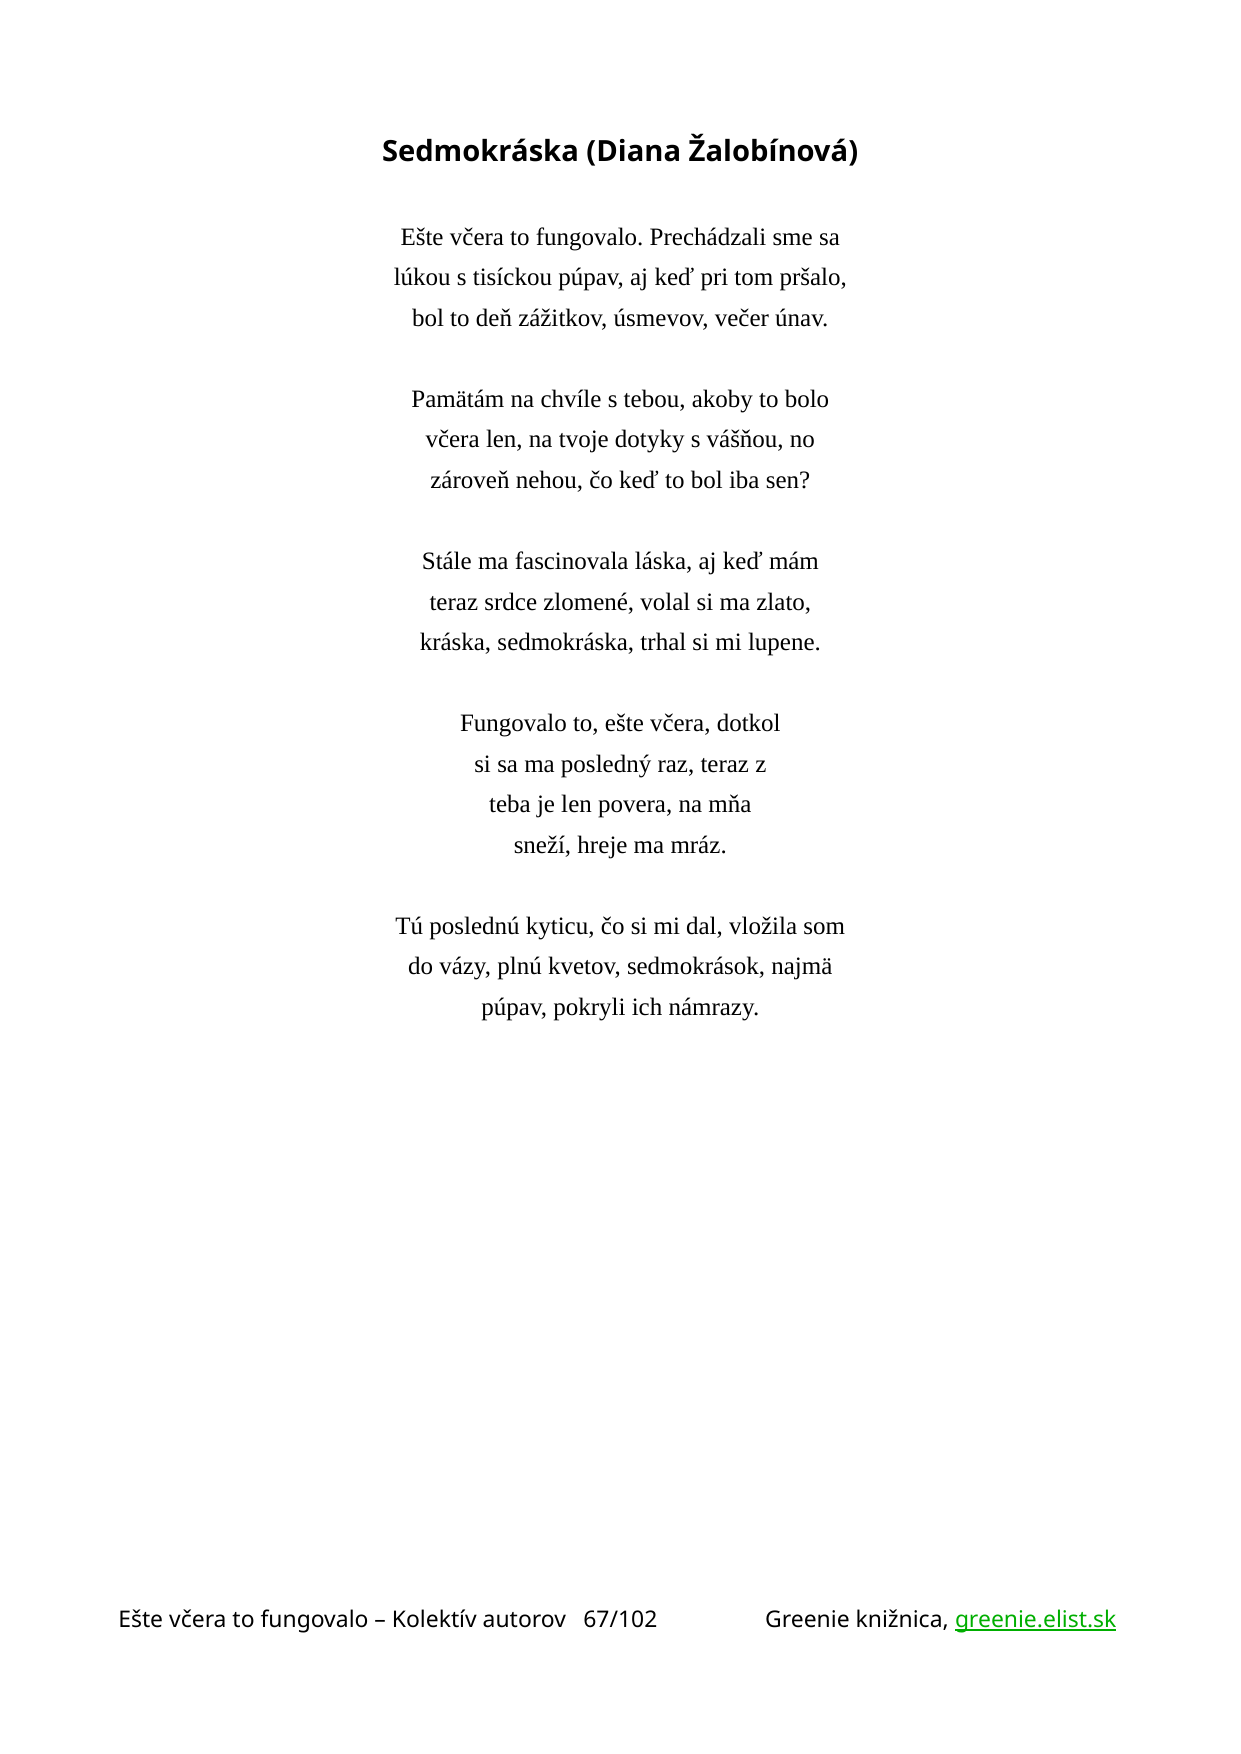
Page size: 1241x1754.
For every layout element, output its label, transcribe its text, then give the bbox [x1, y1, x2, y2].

text bol to deň zážitkov, úsmevov, večer únav. [118, 303, 1122, 332]
subtitle Sedmokráska (Diana Žalobínová) [118, 130, 1122, 169]
text kráska, sedmokráska, trhal si mi lupene. [118, 627, 1122, 656]
text teba je len povera, na mňa [118, 789, 1122, 818]
text púpav, pokryli ich námrazy. [118, 992, 1122, 1021]
text včera len, na tvoje dotyky s vášňou, no [118, 424, 1122, 453]
text Pamätám na chvíle s tebou, akoby to bolo [118, 384, 1122, 413]
text Stále ma fascinovala láska, aj keď mám [118, 546, 1122, 575]
text zároveň nehou, čo keď to bol iba sen? [118, 465, 1122, 494]
text lúkou s tisíckou púpav, aj keď pri tom pršalo, [118, 262, 1122, 291]
text do vázy, plnú kvetov, sedmokrások, najmä [118, 951, 1122, 980]
text sneží, hreje ma mráz. [118, 830, 1122, 858]
text si sa ma posledný raz, teraz z [118, 749, 1122, 777]
text Tú poslednú kyticu, čo si mi dal, vložila som [118, 911, 1122, 939]
text teraz srdce zlomené, volal si ma zlato, [118, 587, 1122, 615]
text Ešte včera to fungovalo. Prechádzali sme sa [118, 222, 1122, 251]
text Fungovalo to, ešte včera, dotkol [118, 708, 1122, 737]
